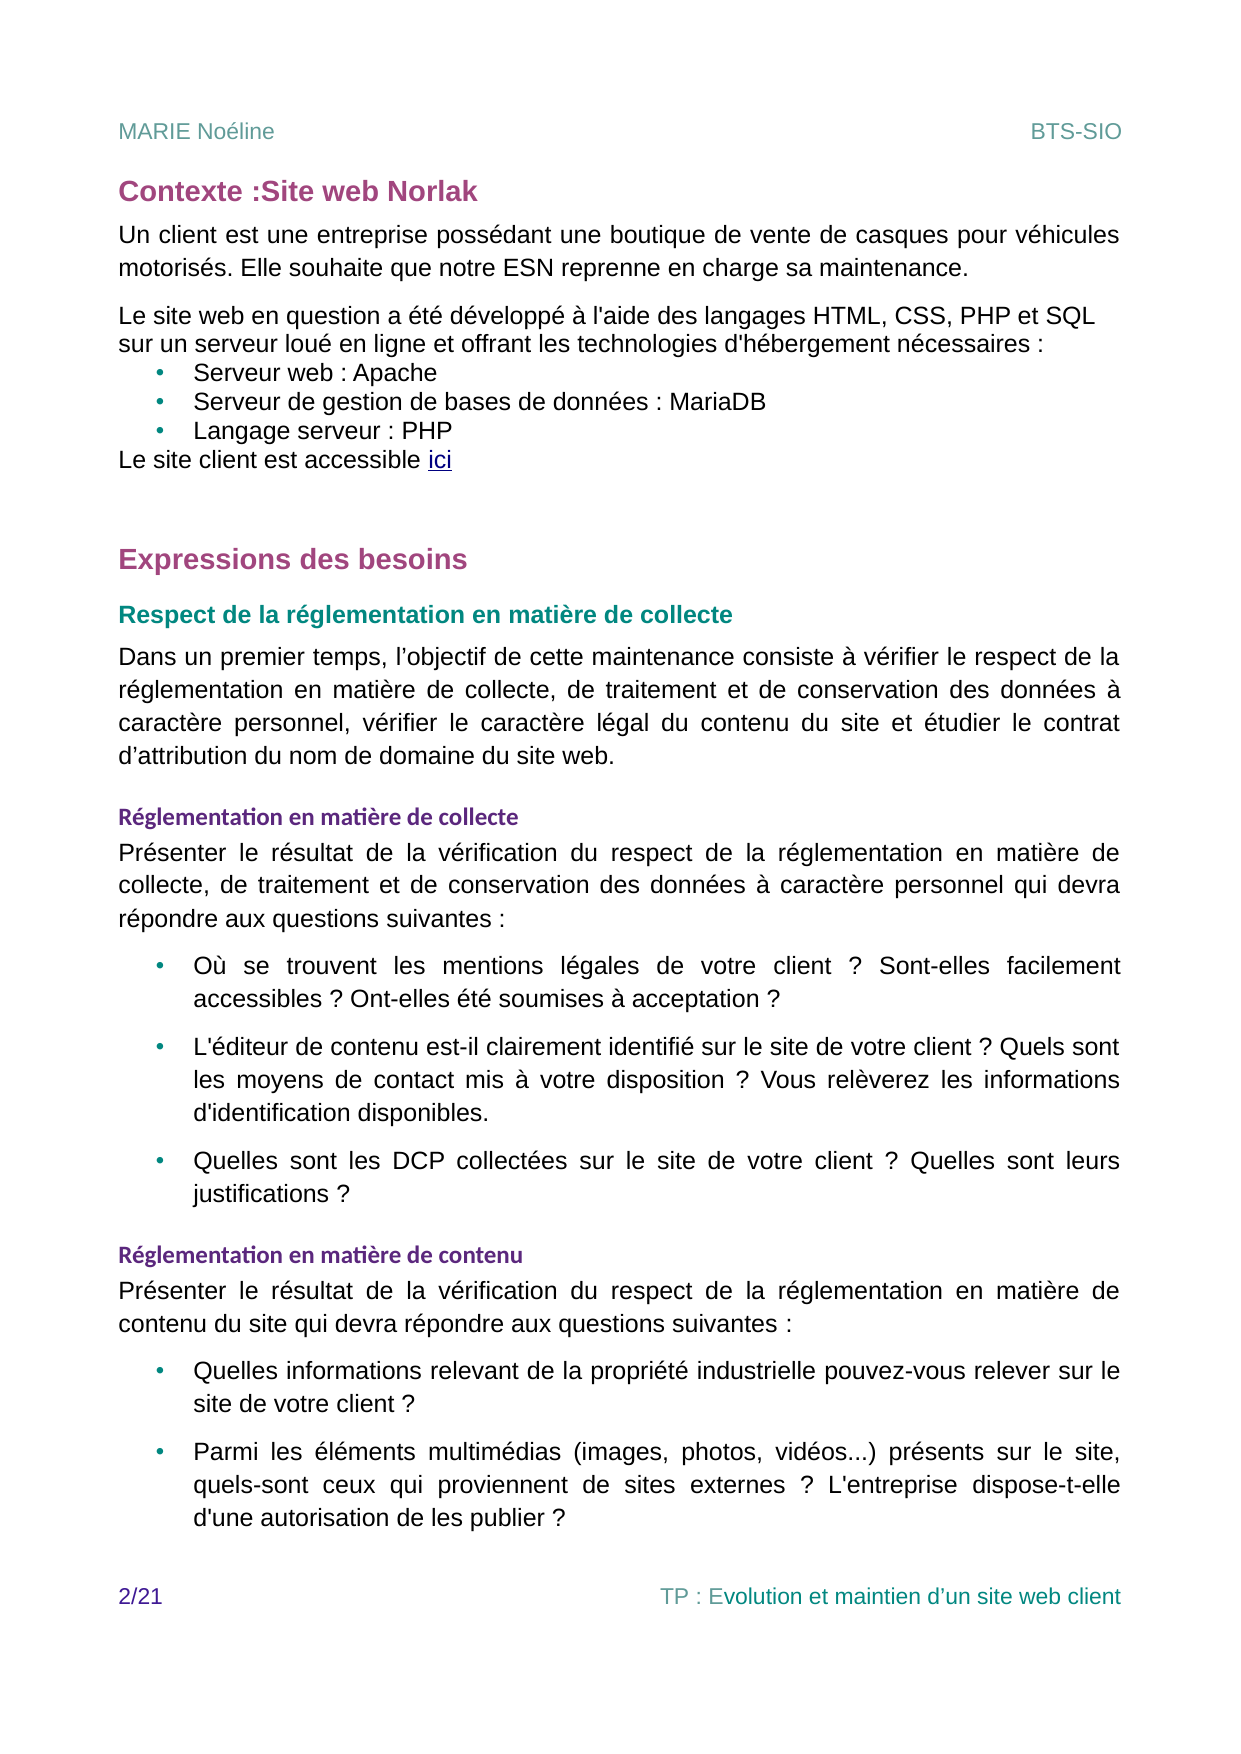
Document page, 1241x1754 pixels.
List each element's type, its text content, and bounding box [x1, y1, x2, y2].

subtitle Respect de la réglementation en matière de collecte [118, 600, 1122, 629]
list Serveur de gestion de bases de données : MariaDB [156, 387, 1122, 416]
list Où se trouvent les mentions légales de votre client ? Sont-elles facilement accessibles ? Ont-elles été soumises à acceptation ? [156, 951, 1122, 1013]
list Parmi les éléments multimédias (images, photos, vidéos...) présents sur le site, quels-sont ceux qui proviennent de sites externes ? L'entreprise dispose-t-elle d'une autorisation de les publier ? [156, 1437, 1122, 1532]
list L'éditeur de contenu est-il clairement identifié sur le site de votre client ? Quels sont les moyens de contact mis à votre disposition ? Vous relèverez les informations d'identification disponibles. [156, 1032, 1122, 1127]
list Serveur web : Apache [156, 358, 1122, 387]
text Dans un premier temps, l’objectif de cette maintenance consiste à vérifier le respect de la réglementation en matière de collecte, de traitement et de conservation des données à caractère personnel, vérifier le caractère légal du contenu du site et étudier le contrat d’attribution du nom de domaine du site web. [118, 642, 1122, 769]
list Quelles informations relevant de la propriété industrielle pouvez-vous relever sur le site de votre client ? [156, 1356, 1122, 1418]
text Le site client est accessible ici [118, 445, 1122, 473]
text Présenter le résultat de la vérification du respect de la réglementation en matière de contenu du site qui devra répondre aux questions suivantes : [118, 1276, 1122, 1337]
subtitle Expressions des besoins [118, 542, 1122, 575]
list Langage serveur : PHP [156, 416, 1122, 445]
text Le site web en question a été développé à l'aide des langages HTML, CSS, PHP et SQL sur un serveur loué en ligne et offrant les technologies d'hébergement nécessaires : [118, 301, 1122, 358]
subtitle Réglementation en matière de collecte [118, 801, 1122, 831]
subtitle Contexte :Site web Norlak [118, 174, 1122, 207]
text Un client est une entreprise possédant une boutique de vente de casques pour véhicules motorisés. Elle souhaite que notre ESN reprenne en charge sa maintenance. [118, 220, 1122, 282]
subtitle Réglementation en matière de contenu [118, 1239, 1122, 1269]
text Présenter le résultat de la vérification du respect de la réglementation en matière de collecte, de traitement et de conservation des données à caractère personnel qui devra répondre aux questions suivantes : [118, 837, 1122, 932]
list Quelles sont les DCP collectées sur le site de votre client ? Quelles sont leurs justifications ? [156, 1146, 1122, 1207]
